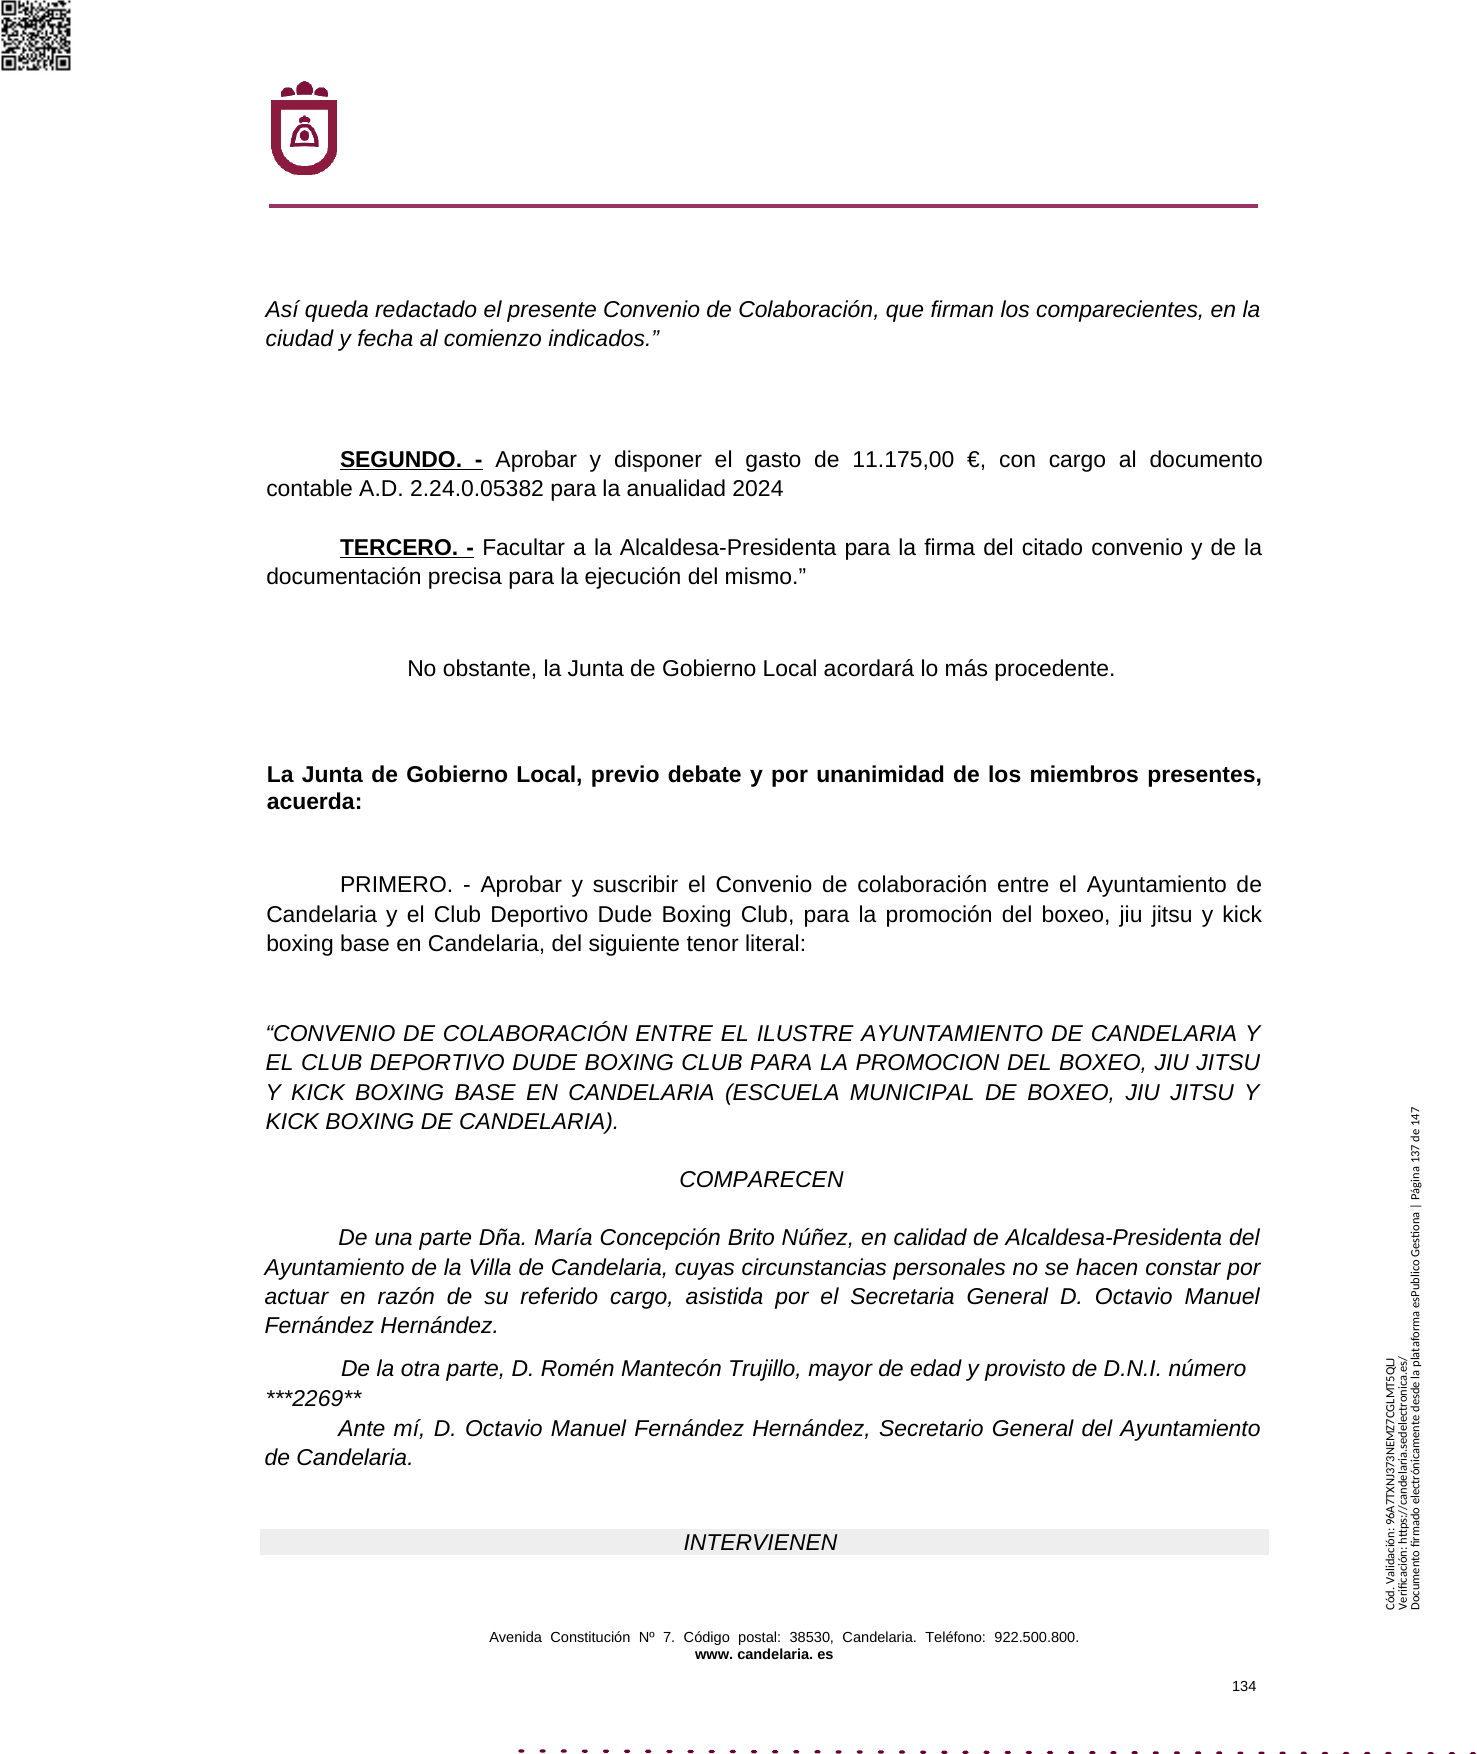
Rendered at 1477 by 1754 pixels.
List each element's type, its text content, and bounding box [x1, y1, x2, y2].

text De la otra parte, D. Romén Mantecón Trujillo, mayor de edad y provisto de D.N.I. número [341, 1355, 1263, 1381]
text ***2269** [265, 1385, 1263, 1411]
text TERCERO. - Facultar a la Alcaldesa-Presidenta para la firma del citado convenio y de la documentación precisa para la ejecución del mismo.” [266, 534, 1263, 590]
text INTERVIENEN [260, 1529, 1269, 1555]
text PRIMERO. - Aprobar y suscribir el Convenio de colaboración entre el Ayuntamiento de Candelaria y el Club Deportivo Dude Boxing Club, para la promoción del boxeo, jiu jitsu y kick boxing base en Candelaria, del siguiente tenor literal: [266, 871, 1263, 956]
text SEGUNDO. - Aprobar y disponer el gasto de 11.175,00 €, con cargo al documento contable A.D. 2.24.0.05382 para la anualidad 2024 [266, 446, 1263, 501]
text COMPARECEN [286, 1166, 1243, 1193]
text “CONVENIO DE COLABORACIÓN ENTRE EL ILUSTRE AYUNTAMIENTO DE CANDELARIA Y EL CLUB DEPORTIVO DUDE BOXING CLUB PARA LA PROMOCION DEL BOXEO, JIU JITSU Y KICK BOXING BASE EN CANDELARIA (ESCUELA MUNICIPAL DE BOXEO, JIU JITSU Y KICK BOXING DE CANDELARIA). [265, 1020, 1263, 1134]
text No obstante, la Junta de Gobierno Local acordará lo más procedente. [280, 655, 1248, 681]
text De una parte Dña. María Concepción Brito Núñez, en calidad de Alcaldesa-Presidenta del Ayuntamiento de la Villa de Candelaria, cuyas circunstancias personales no se hacen constar por actuar en razón de su referido cargo, asistida por el Secretaria General D. Octavio Manuel Fernández Hernández. [264, 1224, 1263, 1339]
text Así queda redactado el presente Convenio de Colaboración, que firman los comparecientes, en la ciudad y fecha al comienzo indicados.” [265, 296, 1263, 351]
text La Junta de Gobierno Local, previo debate y por unanimidad de los miembros presentes, acuerda: [267, 761, 1263, 814]
text Ante mí, D. Octavio Manuel Fernández Hernández, Secretario General del Ayuntamiento de Candelaria. [264, 1415, 1263, 1471]
